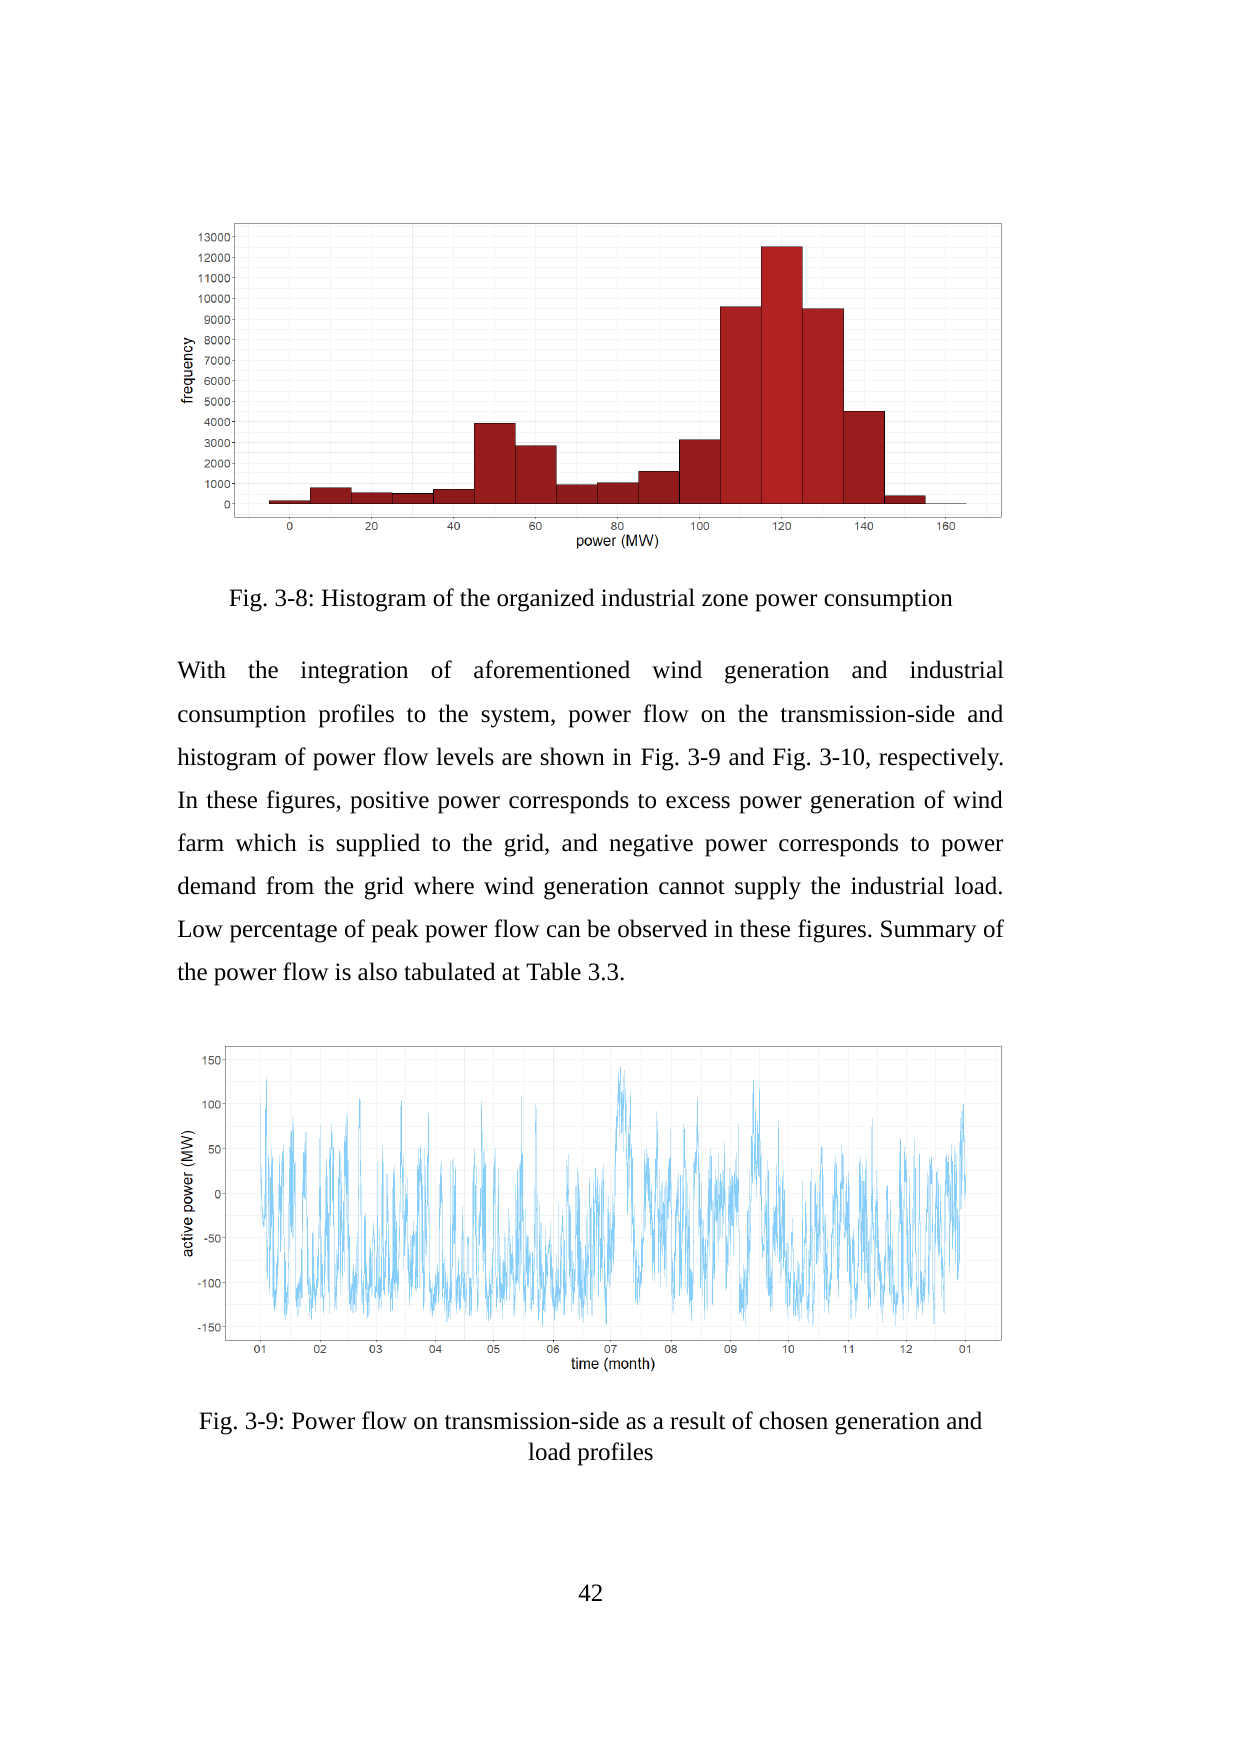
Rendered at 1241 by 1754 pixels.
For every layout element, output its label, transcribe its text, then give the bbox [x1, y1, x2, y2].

picture [177, 1042, 1005, 1374]
text Fig. 3-8: Histogram of the organized industrial zone power consumption [177, 583, 1004, 612]
text With the integration of aforementioned wind generation and industrial consumption profiles to the system, power flow on the transmission-side and histogram of power flow levels are shown in Fig. 3-9 and Fig. 3-10, respectively. In these figures, positive power corresponds to excess power generation of wind farm which is supplied to the grid, and negative power corresponds to power demand from the grid where wind generation cannot supply the industrial load. Low percentage of peak power flow can be observed in these figures. Summary of the power flow is also tabulated at Table 3.3. [177, 656, 1004, 986]
text Fig. 3-9: Power flow on transmission-side as a result of chosen generation and load profiles [177, 1406, 1004, 1466]
picture [177, 219, 1005, 551]
